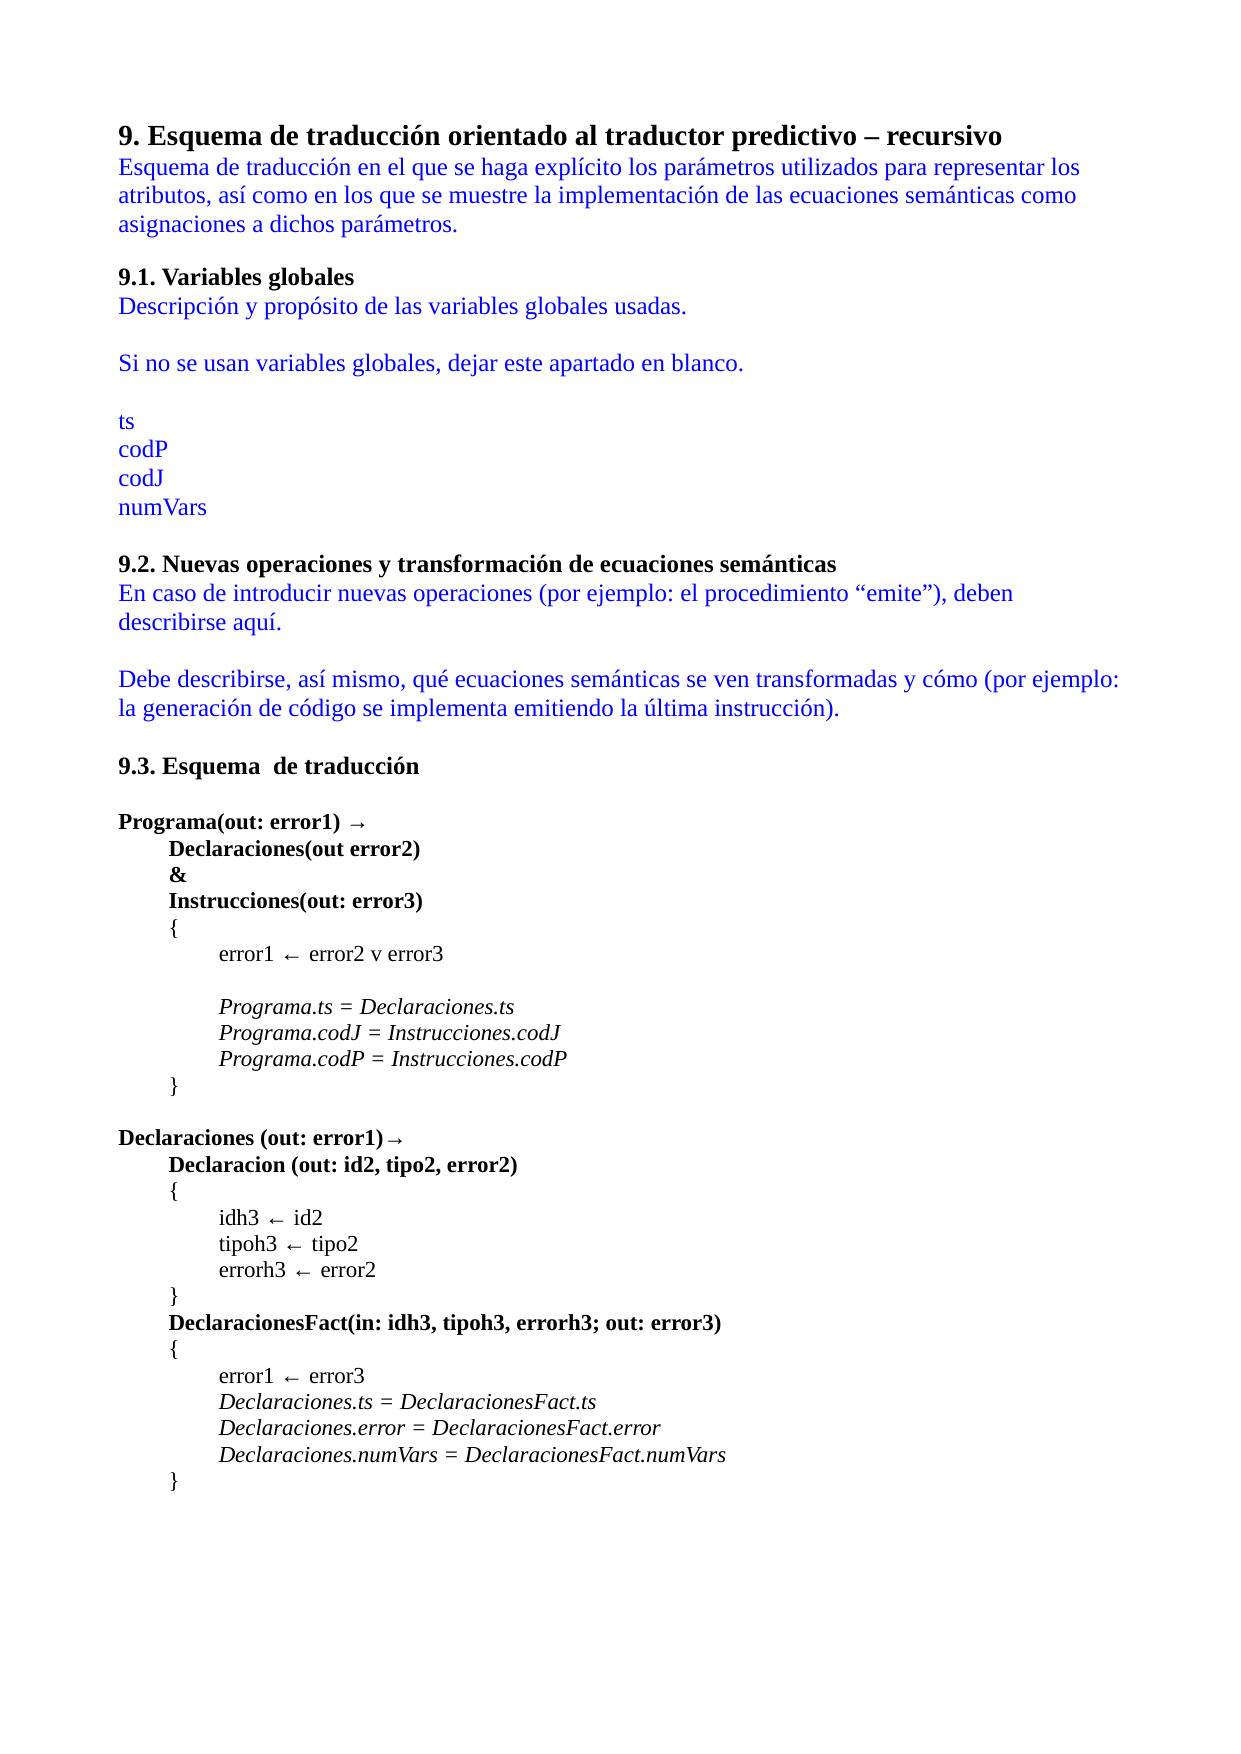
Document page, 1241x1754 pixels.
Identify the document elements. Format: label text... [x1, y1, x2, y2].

text 9.2. Nuevas operaciones y transformación de ecuaciones semánticas [118, 549, 1122, 578]
text Si no se usan variables globales, dejar este apartado en blanco. [118, 348, 1122, 377]
text En caso de introducir nuevas operaciones (por ejemplo: el procedimiento “emite”), deben describirse aquí. [118, 578, 1122, 636]
text codP [118, 434, 1122, 463]
text ts [118, 406, 1122, 434]
text Declaraciones.error = DeclaracionesFact.error [118, 1414, 1122, 1441]
text errorh3 ← error2 [118, 1256, 1122, 1283]
text codJ [118, 463, 1122, 492]
text Programa(out: error1) → [118, 808, 1122, 834]
text Declaraciones.ts = DeclaracionesFact.ts [118, 1388, 1122, 1414]
text Declaraciones (out: error1)→ [118, 1124, 1122, 1151]
text error1 ← error2 v error3 [118, 940, 1122, 966]
text { [118, 1335, 1122, 1362]
text } [118, 1072, 1122, 1098]
text & [118, 861, 1122, 887]
text Debe describirse, así mismo, qué ecuaciones semánticas se ven transformadas y cómo (por ejemplo: la generación de código se implementa emitiendo la última instrucción). [118, 664, 1122, 722]
text Programa.codJ = Instrucciones.codJ [118, 1019, 1122, 1045]
text 9.1. Variables globales [118, 262, 1122, 291]
text 9.3. Esquema de traducción [118, 751, 1122, 779]
text 9. Esquema de traducción orientado al traductor predictivo – recursivo [118, 118, 1122, 152]
text tipoh3 ← tipo2 [118, 1230, 1122, 1256]
text Declaraciones(out error2) [118, 834, 1122, 861]
text Declaraciones.numVars = DeclaracionesFact.numVars [118, 1441, 1122, 1467]
text } [118, 1283, 1122, 1309]
text DeclaracionesFact(in: idh3, tipoh3, errorh3; out: error3) [118, 1309, 1122, 1335]
text idh3 ← id2 [118, 1203, 1122, 1230]
text Declaracion (out: id2, tipo2, error2) [118, 1151, 1122, 1177]
text Esquema de traducción en el que se haga explícito los parámetros utilizados para representar los atributos, así como en los que se muestre la implementación de las ecuaciones semánticas como asignaciones a dichos parámetros. [118, 152, 1122, 238]
text } [118, 1467, 1122, 1493]
text Instrucciones(out: error3) [118, 887, 1122, 914]
text numVars [118, 492, 1122, 521]
text Descripción y propósito de las variables globales usadas. [118, 291, 1122, 319]
text { [118, 1177, 1122, 1203]
text Programa.codP = Instrucciones.codP [118, 1045, 1122, 1072]
text Programa.ts = Declaraciones.ts [118, 993, 1122, 1019]
text { [118, 914, 1122, 940]
text error1 ← error3 [118, 1362, 1122, 1388]
